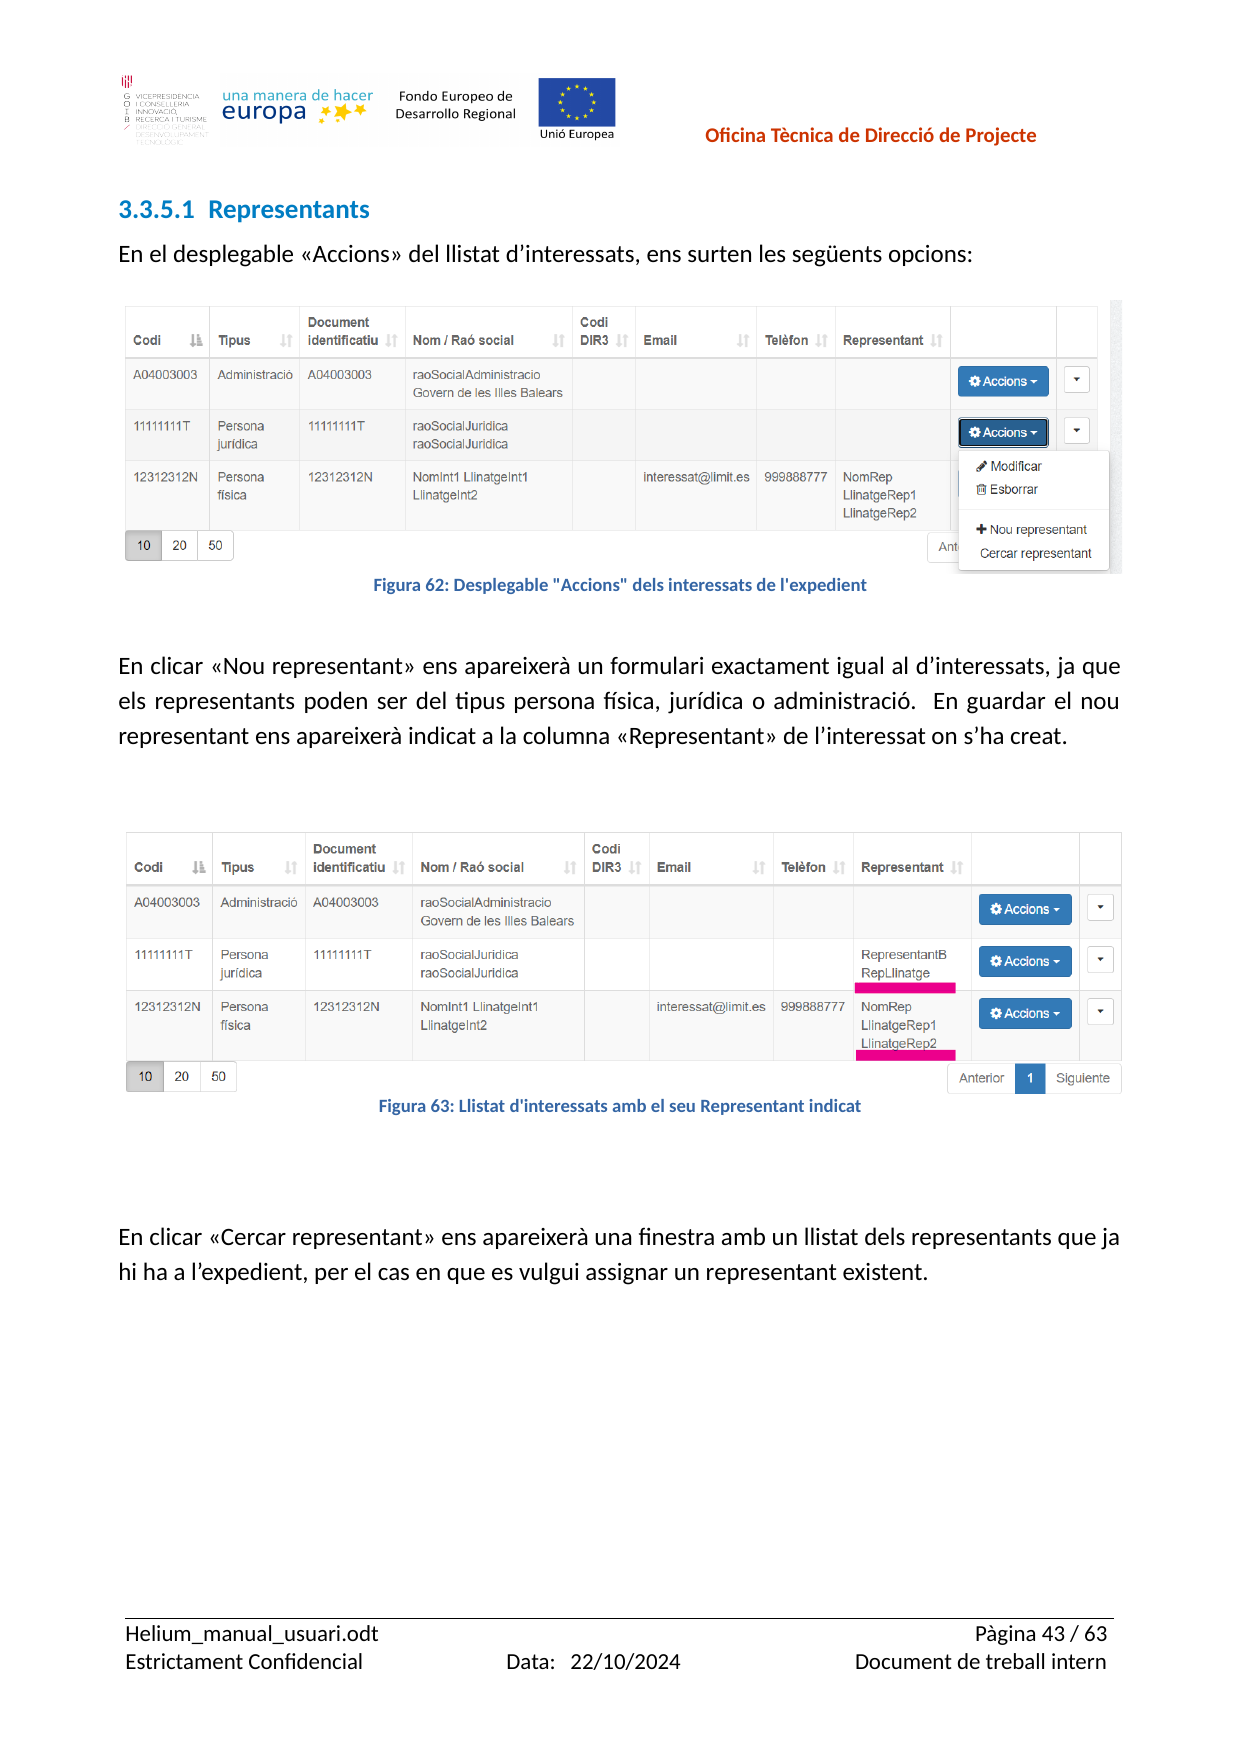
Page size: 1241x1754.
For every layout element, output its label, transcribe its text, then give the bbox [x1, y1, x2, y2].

text En el desplegable «Accions» del llistat d’interessats, ens surten les següents opcions: [118, 238, 1122, 268]
text Figura 63: Llistat d'interessats amb el seu Representant indicat [118, 1094, 1122, 1117]
text En clicar «Cercar representant» ens apareixerà una finestra amb un llistat dels representants que ja hi ha a l’expedient, per el cas en que es vulgui assignar un representant existent. [118, 1221, 1122, 1286]
picture [118, 831, 1123, 1094]
subtitle Representants [118, 192, 1122, 225]
picture [118, 73, 213, 147]
text En clicar «Nou representant» ens apareixerà un formulari exactament igual al d’interessats, ja que els representants poden ser del tipus persona física, jurídica o administració. En guardar el nou representant ens apareixerà indicat a la columna «Representant» de l’interessat on s’ha creat. [118, 650, 1122, 751]
text Figura 62: Desplegable "Accions" dels interessats de l'expedient [93, 571, 1148, 596]
picture [219, 73, 621, 147]
picture [118, 300, 1123, 574]
